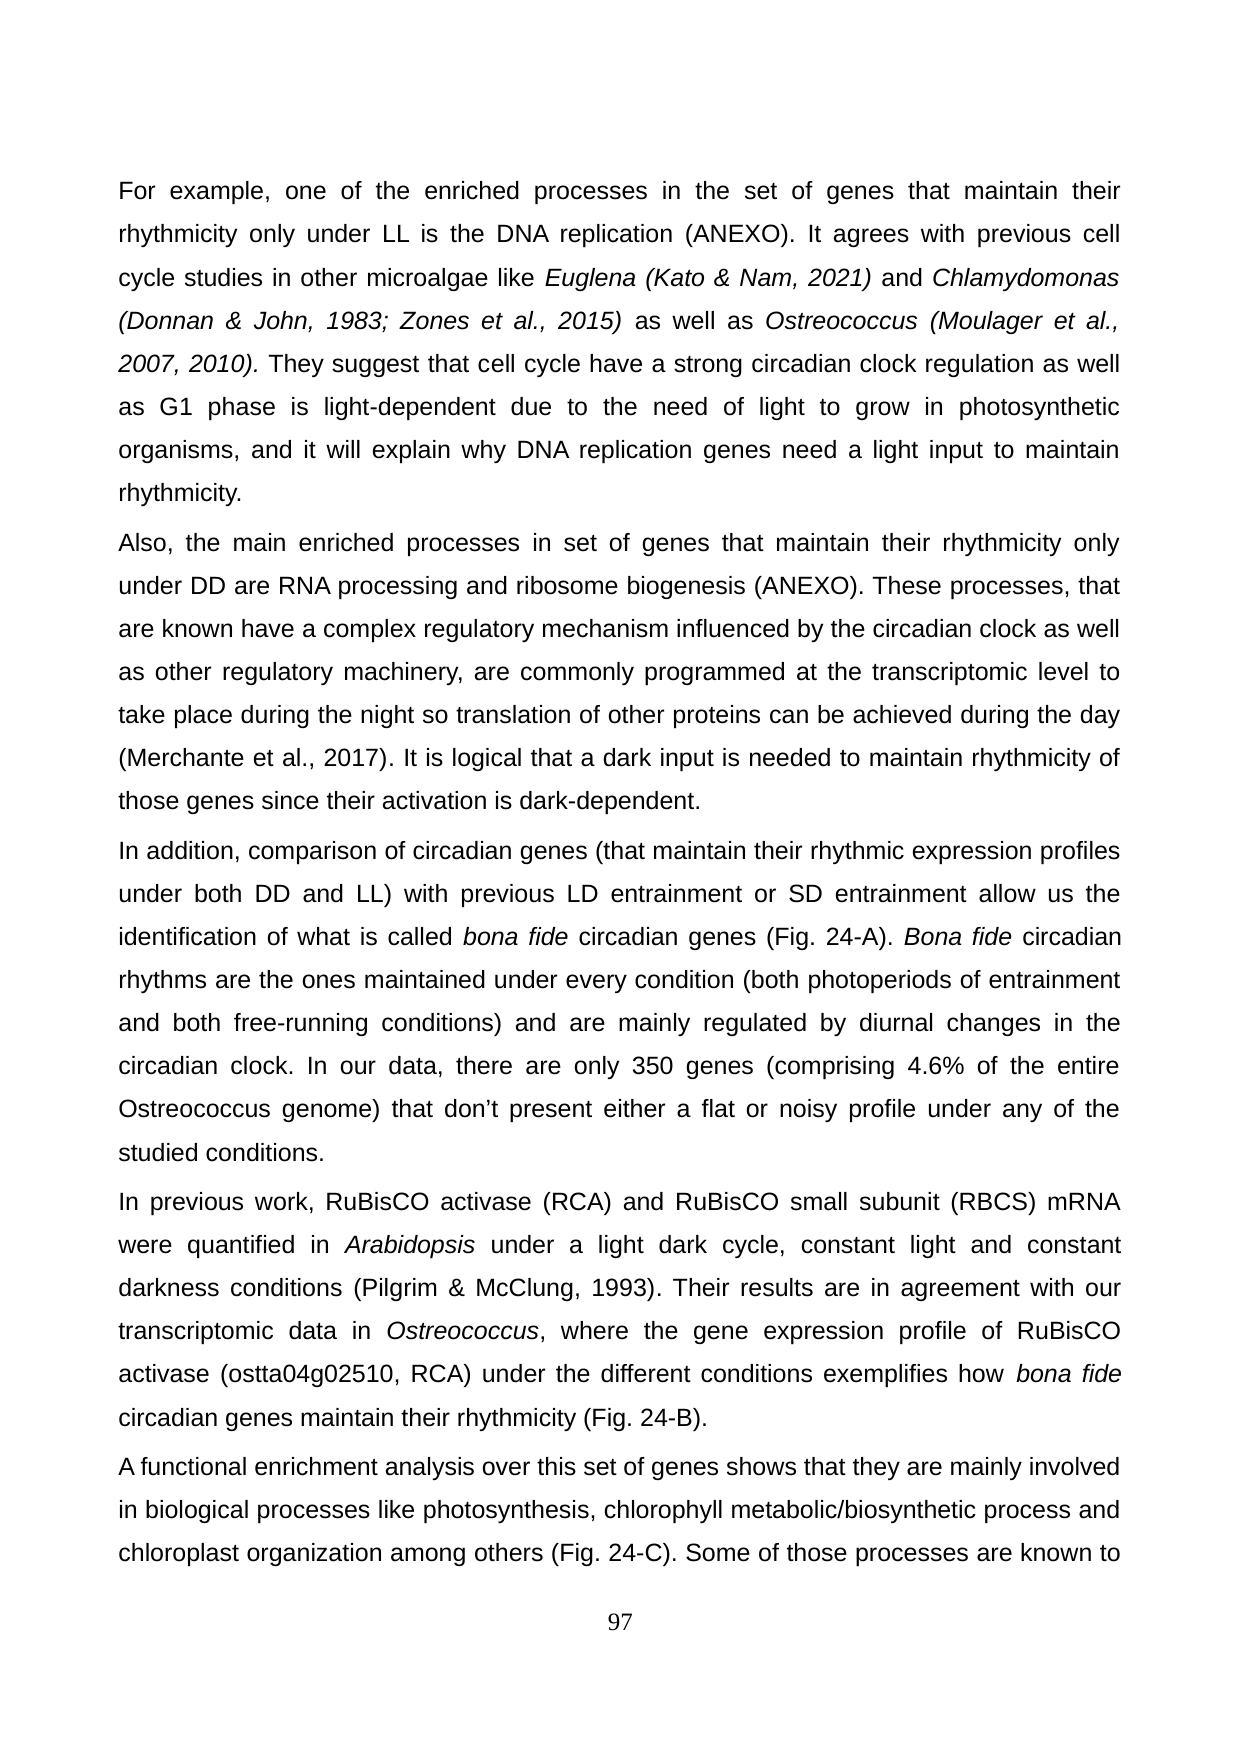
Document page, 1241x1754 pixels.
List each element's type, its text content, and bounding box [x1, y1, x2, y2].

text A functional enrichment analysis over this set of genes shows that they are mainly involved in biological processes like photosynthesis, chlorophyll metabolic/biosynthetic process and chloroplast organization among others (Fig. 24-C). Some of those processes are known to [118, 1452, 1122, 1567]
text Also, the main enriched processes in set of genes that maintain their rhythmicity only under DD are RNA processing and ribosome biogenesis (ANEXO). These processes, that are known have a complex regulatory mechanism influenced by the circadian clock as well as other regulatory machinery, are commonly programmed at the transcriptomic level to take place during the night so translation of other proteins can be achieved during the day (Merchante et al., 2017)⁠. It is logical that a dark input is needed to maintain rhythmicity of those genes since their activation is dark-dependent. [118, 528, 1122, 815]
text In addition, comparison of circadian genes (that maintain their rhythmic expression profiles under both DD and LL) with previous LD entrainment or SD entrainment allow us the identification of what is called bona fide circadian genes (Fig. 24-A). Bona fide circadian rhythms are the ones maintained under every condition (both photoperiods of entrainment and both free-running conditions) and are mainly regulated by diurnal changes in the circadian clock. In our data, there are only 350 genes (comprising 4.6% of the entire Ostreococcus genome) that don’t present either a flat or noisy profile under any of the studied conditions. [118, 836, 1122, 1166]
text For example, one of the enriched processes in the set of genes that maintain their rhythmicity only under LL is the DNA replication (ANEXO). It agrees with previous cell cycle studies in other microalgae like Euglena (Kato & Nam, 2021)⁠ and Chlamydomonas (Donnan & John, 1983; Zones et al., 2015)⁠ as well as Ostreococcus (Moulager et al., 2007, 2010)⁠. They suggest that cell cycle have a strong circadian clock regulation as well as G1 phase is light-dependent due to the need of light to grow in photosynthetic organisms, and it will explain why DNA replication genes need a light input to maintain rhythmicity. [118, 176, 1122, 507]
text In previous work, RuBisCO activase (RCA) and RuBisCO small subunit (RBCS) mRNA were quantified in Arabidopsis under a light dark cycle, constant light and constant darkness conditions (Pilgrim & McClung, 1993)⁠. Their results are in agreement with our transcriptomic data in Ostreococcus, where the gene expression profile of RuBisCO activase (ostta04g02510, RCA) under the different conditions exemplifies how bona fide circadian genes maintain their rhythmicity (Fig. 24-B). [118, 1187, 1122, 1431]
